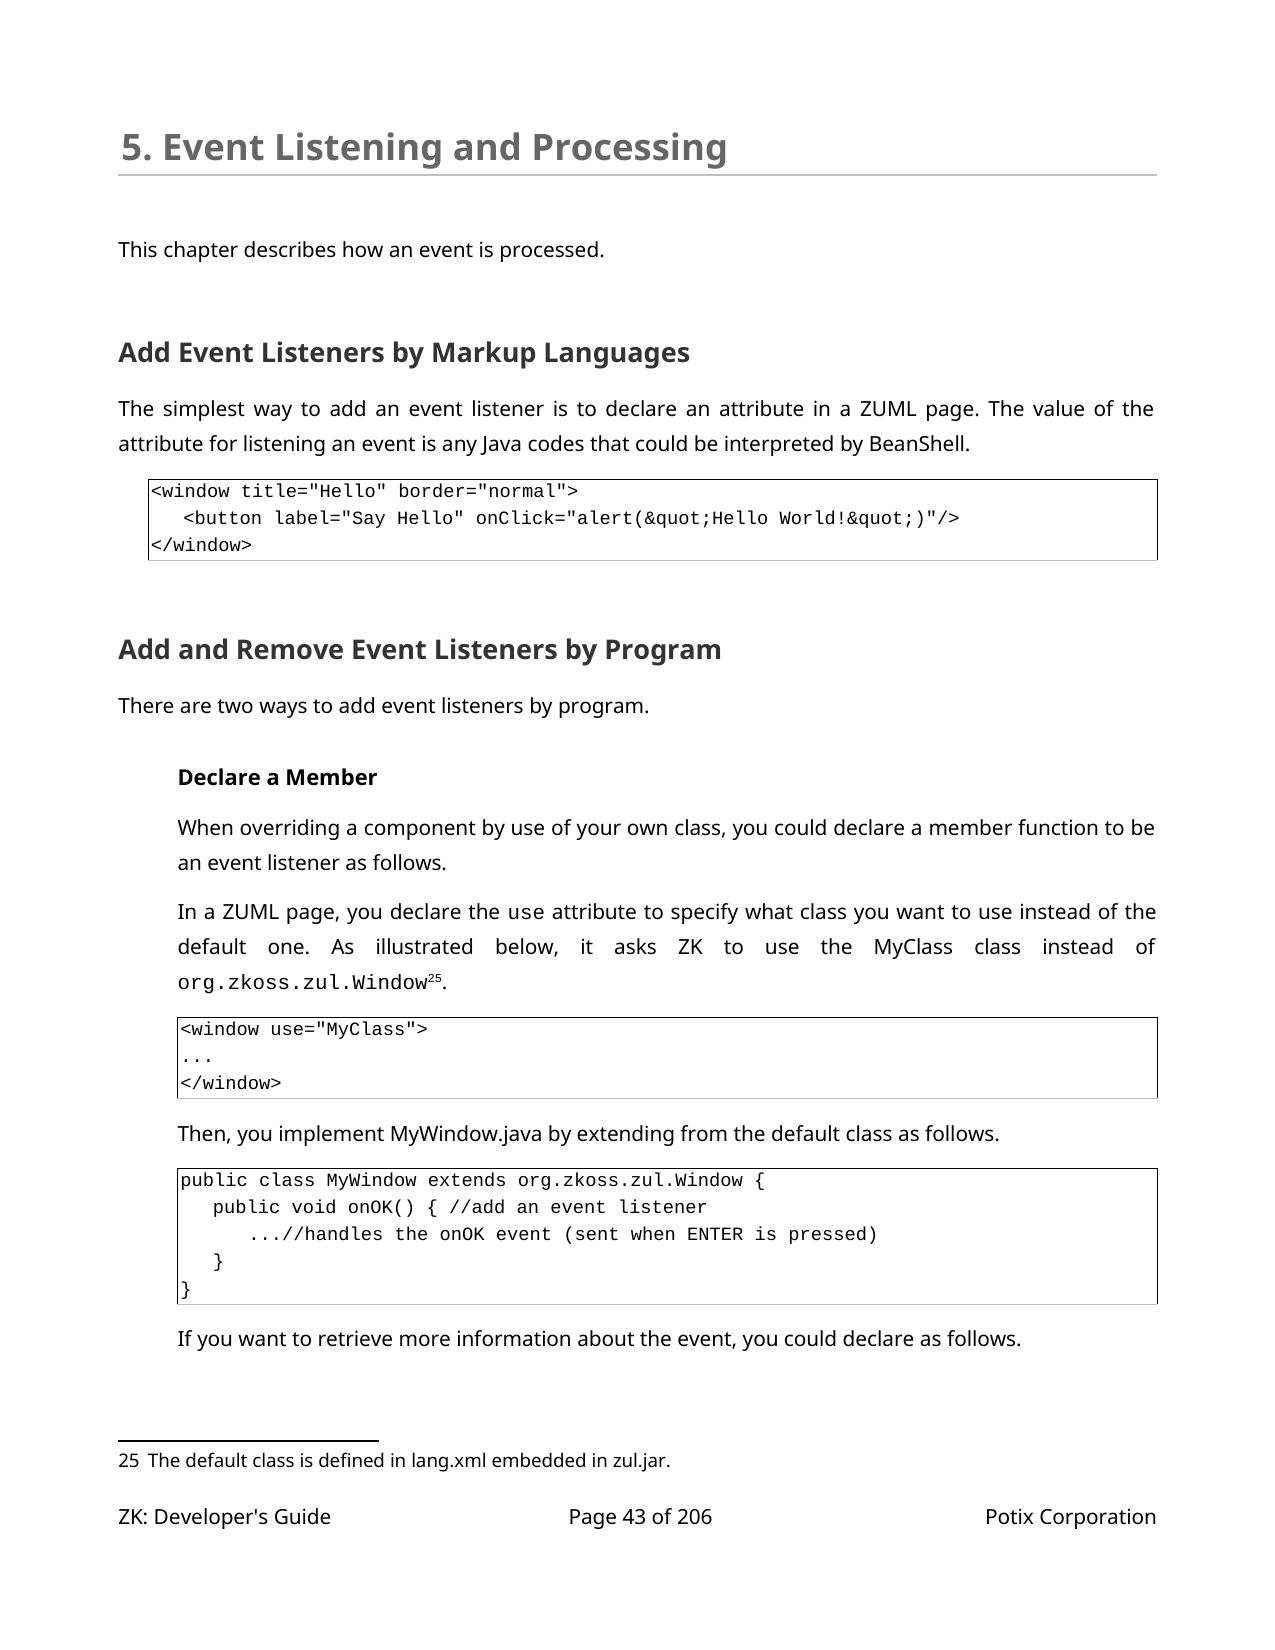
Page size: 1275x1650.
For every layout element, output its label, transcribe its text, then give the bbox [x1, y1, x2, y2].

subtitle Declare a Member [177, 762, 1157, 792]
text ...//handles the onOK event (sent when ENTER is pressed) [178, 1222, 1157, 1246]
text </window> [149, 533, 1157, 560]
text The default class is defined in lang.xml embedded in zul.jar. [118, 1447, 1157, 1473]
text <window use="MyClass"> [178, 1018, 1157, 1041]
subtitle 5. Event Listening and Processing [118, 118, 1157, 174]
text <button label="Say Hello" onClick="alert(&quot;Hello World!&quot;)"/> [149, 506, 1157, 530]
text <window title="Hello" border="normal"> [149, 480, 1157, 503]
text This chapter describes how an event is processed. [118, 235, 1157, 263]
text ... [178, 1044, 1157, 1068]
text } [178, 1249, 1157, 1274]
text If you want to retrieve more information about the event, you could declare as follows. [177, 1324, 1157, 1353]
text public void onOK() { //add an event listener [178, 1195, 1157, 1219]
text In a ZUML page, you declare the use attribute to specify what class you want to use instead of the default one. As illustrated below, it asks ZK to use the MyClass class instead of org.zkoss.zul.Window. [177, 897, 1157, 996]
text There are two ways to add event listeners by program. [118, 691, 1157, 719]
subtitle Add and Remove Event Listeners by Program [118, 631, 1157, 668]
text Then, you implement MyWindow.java by extending from the default class as follows. [177, 1119, 1157, 1147]
text When overriding a component by use of your own class, you could declare a member function to be an event listener as follows. [177, 813, 1157, 876]
text The simplest way to add an event listener is to declare an attribute in a ZUML page. The value of the attribute for listening an event is any Java codes that could be interpreted by BeanShell. [118, 394, 1157, 458]
subtitle Add Event Listeners by Markup Languages [118, 334, 1157, 371]
text </window> [178, 1071, 1157, 1098]
text public class MyWindow extends org.zkoss.zul.Window { [178, 1169, 1157, 1192]
text } [178, 1277, 1157, 1304]
